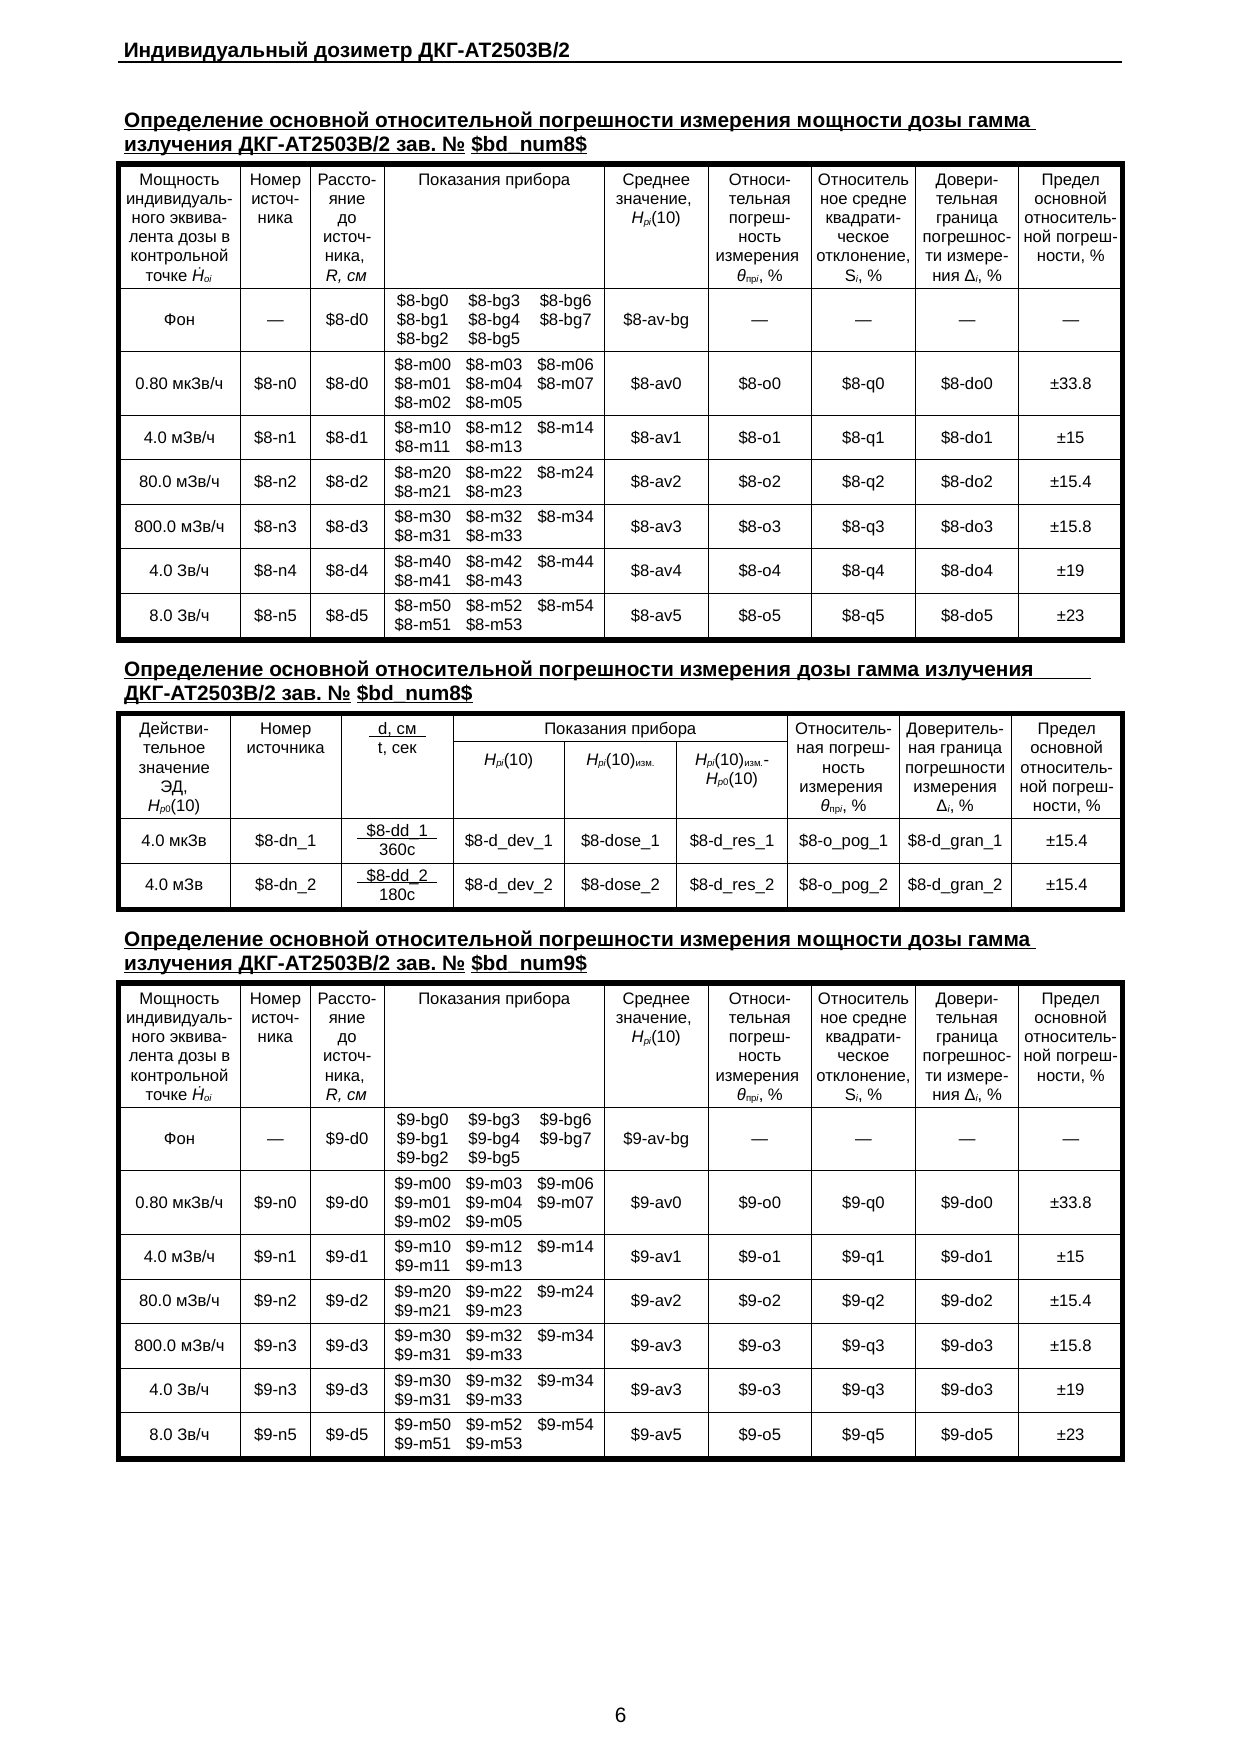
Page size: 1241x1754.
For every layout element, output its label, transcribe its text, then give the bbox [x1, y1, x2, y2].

table_cell $8-dd_2 180c [342, 864, 453, 907]
table_cell $8-q5 [812, 594, 915, 637]
table_cell $8-m40 $8-m41 $8-m42 $8-m43 $8-m44 [385, 549, 604, 593]
table_cell $8-q0 [812, 352, 915, 415]
table_cell Мощность индивидуаль-ного эквива-лента дозы в контрольной точке Ḣoi [121, 986, 240, 1107]
table_cell $8-n3 [241, 505, 310, 548]
table_cell $8-o3 [709, 505, 811, 548]
table_cell ±19 [1019, 549, 1120, 593]
table_cell $8-dn_2 [231, 864, 341, 907]
table_cell $9-q5 [812, 1413, 915, 1456]
table_cell $9-n0 [241, 1171, 310, 1234]
table_cell $8-av1 [605, 416, 708, 459]
table_cell ±33.8 [1019, 1171, 1120, 1234]
table_cell 8.0 Зв/ч [121, 594, 240, 637]
table_cell Рассто-яние до источ-ника, R, см [311, 167, 384, 288]
table_cell $9-av3 [605, 1369, 708, 1412]
table_cell Доверитель-ная граница погрешности измерения Δi, % [900, 716, 1011, 818]
table_cell $9-q2 [812, 1280, 915, 1323]
table_cell $9-m30 $9-m31 $9-m32 $9-m33 $9-m34 [385, 1324, 604, 1367]
table_cell $9-d1 [311, 1235, 384, 1278]
table_cell $8-m50 $8-m51 $8-m52 $8-m53 $8-m54 [385, 594, 604, 637]
table_cell $8-do5 [916, 594, 1018, 637]
table_cell $9-n2 [241, 1280, 310, 1323]
table_cell 4.0 мкЗв [121, 819, 230, 862]
table_cell $8-d_gran_1 [900, 819, 1011, 862]
table_cell 4.0 мЗв [121, 864, 230, 907]
table_cell $8-d2 [311, 460, 384, 504]
table_cell — [916, 289, 1018, 351]
table_cell $8-do4 [916, 549, 1018, 593]
table_cell 0.80 мкЗв/ч [121, 352, 240, 415]
table_cell $9-o3 [709, 1324, 811, 1367]
table_cell $9-m10 $9-m11 $9-m12 $9-m13 $9-m14 [385, 1235, 604, 1278]
table_cell $8-q1 [812, 416, 915, 459]
table_cell 800.0 мЗв/ч [121, 505, 240, 548]
table_cell $8-n4 [241, 549, 310, 593]
table_cell $8-o_pog_2 [788, 864, 899, 907]
table_cell — [241, 289, 310, 351]
table_cell $8-o4 [709, 549, 811, 593]
table_cell $9-m20 $9-m21 $9-m22 $9-m23 $9-m24 [385, 1280, 604, 1323]
table_cell ±15.8 [1019, 505, 1120, 548]
table_cell $8-d_res_1 [677, 819, 787, 862]
table_cell ±15.4 [1012, 819, 1120, 862]
table_cell $8-av2 [605, 460, 708, 504]
table_cell $9-n3 [241, 1324, 310, 1367]
table_cell $9-av0 [605, 1171, 708, 1234]
table_cell $8-av4 [605, 549, 708, 593]
table_header Определение основной относительной погрешности измерения дозы гамма излучения ДКГ-АТ2503B/2 зав. № $bd_num8$ [118, 643, 1122, 711]
table_cell 80.0 мЗв/ч [121, 460, 240, 504]
table_cell Среднее значение, Hpi(10) [605, 986, 708, 1107]
table_cell Относительное средне квадрати-ческое отклонение, Si, % [812, 986, 915, 1107]
table_cell $8-d4 [311, 549, 384, 593]
table_cell $8-o_pog_1 [788, 819, 899, 862]
table_cell $8-do2 [916, 460, 1018, 504]
table_cell $9-do2 [916, 1280, 1018, 1323]
table_cell — [812, 289, 915, 351]
table_cell $9-o1 [709, 1235, 811, 1278]
table_cell $9-av5 [605, 1413, 708, 1456]
table_cell Довери-тельная граница погрешнос-ти измере-ния Δi, % [916, 986, 1018, 1107]
table_cell $8-n0 [241, 352, 310, 415]
table_cell $9-n5 [241, 1413, 310, 1456]
table_cell ±23 [1019, 1413, 1120, 1456]
table_cell $9-do5 [916, 1413, 1018, 1456]
table_cell Среднее значение, Hpi(10) [605, 167, 708, 288]
table_cell ±15.4 [1012, 864, 1120, 907]
table_cell $9-d3 [311, 1324, 384, 1367]
table_cell ±15.4 [1019, 460, 1120, 504]
table_cell 800.0 мЗв/ч [121, 1324, 240, 1367]
table_cell $8-bg0 $8-bg1 $8-bg2 $8-bg3 $8-bg4 $8-bg5 $8-bg6 $8-bg7 [385, 289, 604, 351]
table_cell $8-dose_2 [565, 864, 676, 907]
table_cell $9-m50 $9-m51 $9-m52 $9-m53 $9-m54 [385, 1413, 604, 1456]
table_cell Мощность индивидуаль-ного эквива-лента дозы в контрольной точке Ḣoi [121, 167, 240, 288]
table_cell — [241, 1108, 310, 1170]
table_cell $9-n1 [241, 1235, 310, 1278]
table_cell Hpi(10)изм. [565, 742, 676, 818]
table_cell Номер источ-ника [241, 986, 310, 1107]
table_cell $9-d2 [311, 1280, 384, 1323]
table_cell Относительное средне квадрати-ческое отклонение, Si, % [812, 167, 915, 288]
table_cell — [709, 1108, 811, 1170]
table_cell $8-o1 [709, 416, 811, 459]
table_cell ±33.8 [1019, 352, 1120, 415]
table_cell $8-o0 [709, 352, 811, 415]
table_cell $9-do3 [916, 1324, 1018, 1367]
table_cell $9-m00 $9-m01 $9-m02 $9-m03 $9-m04 $9-m05 $9-m06 $9-m07 [385, 1171, 604, 1234]
table_cell $9-o2 [709, 1280, 811, 1323]
table_cell Относи-тельная погреш-ность измерения θпрi, % [709, 167, 811, 288]
table_cell Действи-тельное значение ЭД, Hp0(10) [121, 716, 230, 818]
table_cell Hpi(10) [454, 742, 564, 818]
table_cell Показания прибора [385, 986, 604, 1107]
table_cell — [812, 1108, 915, 1170]
table_cell $8-do0 [916, 352, 1018, 415]
table_cell ±19 [1019, 1369, 1120, 1412]
table_cell $8-m20 $8-m21 $8-m22 $8-m23 $8-m24 [385, 460, 604, 504]
table_cell $8-d3 [311, 505, 384, 548]
table_cell ±15.4 [1019, 1280, 1120, 1323]
table_cell Номер источ-ника [241, 167, 310, 288]
table_cell 4.0 Зв/ч [121, 1369, 240, 1412]
table_cell 0.80 мкЗв/ч [121, 1171, 240, 1234]
table_cell — [1019, 1108, 1120, 1170]
table_cell Предел основной относитель-ной погреш-ности, % [1019, 167, 1120, 288]
table_cell Показания прибора [454, 716, 787, 741]
table_cell ±15 [1019, 416, 1120, 459]
table_cell $8-d_dev_1 [454, 819, 564, 862]
table_cell $8-av-bg [605, 289, 708, 351]
table_cell d, см t, сек [342, 716, 453, 818]
table_cell $8-dose_1 [565, 819, 676, 862]
table_cell — [916, 1108, 1018, 1170]
table_cell Рассто-яние до источ-ника, R, см [311, 986, 384, 1107]
table_header Определение основной относительной погрешности измерения мощности дозы гамма излучения ДКГ-АТ2503B/2 зав. № $bd_num9$ [118, 912, 1122, 980]
table_cell ±15 [1019, 1235, 1120, 1278]
table_cell $8-d1 [311, 416, 384, 459]
table_cell 4.0 Зв/ч [121, 549, 240, 593]
table_cell Фон [121, 289, 240, 351]
table_cell $9-o3 [709, 1369, 811, 1412]
table_cell $9-do1 [916, 1235, 1018, 1278]
table_cell ±23 [1019, 594, 1120, 637]
table_cell Hpi(10)изм.-Hp0(10) [677, 742, 787, 818]
table_cell $9-d0 [311, 1108, 384, 1170]
table_cell $8-o2 [709, 460, 811, 504]
table_cell $8-n2 [241, 460, 310, 504]
table_cell Показания прибора [385, 167, 604, 288]
table_header Определение основной относительной погрешности измерения мощности дозы гамма излучения ДКГ-АТ2503B/2 зав. № $bd_num8$ [118, 93, 1122, 161]
table_cell $8-do3 [916, 505, 1018, 548]
table_cell $9-n3 [241, 1369, 310, 1412]
table_cell $8-m10 $8-m11 $8-m12 $8-m13 $8-m14 [385, 416, 604, 459]
table_cell $8-d_dev_2 [454, 864, 564, 907]
table_cell $8-av0 [605, 352, 708, 415]
table_cell $8-o5 [709, 594, 811, 637]
table_cell $9-o5 [709, 1413, 811, 1456]
table_cell $8-d_res_2 [677, 864, 787, 907]
table_cell — [709, 289, 811, 351]
table_cell 4.0 мЗв/ч [121, 416, 240, 459]
table_cell Предел основной относитель-ной погреш-ности, % [1019, 986, 1120, 1107]
table_cell $9-bg0 $9-bg1 $9-bg2 $9-bg3 $9-bg4 $9-bg5 $9-bg6 $9-bg7 [385, 1108, 604, 1170]
table_cell 80.0 мЗв/ч [121, 1280, 240, 1323]
table_cell $9-do3 [916, 1369, 1018, 1412]
table_cell $8-m00 $8-m01 $8-m02 $8-m03 $8-m04 $8-m05 $8-m06 $8-m07 [385, 352, 604, 415]
table_cell $9-q0 [812, 1171, 915, 1234]
table_cell $8-n5 [241, 594, 310, 637]
table_cell Довери-тельная граница погрешнос-ти измере-ния Δi, % [916, 167, 1018, 288]
table_cell $8-q3 [812, 505, 915, 548]
table_cell $8-q4 [812, 549, 915, 593]
table_cell 4.0 мЗв/ч [121, 1235, 240, 1278]
table_cell $9-av2 [605, 1280, 708, 1323]
table_cell $8-m30 $8-m31 $8-m32 $8-m33 $8-m34 [385, 505, 604, 548]
table_cell $8-q2 [812, 460, 915, 504]
table_cell $9-av1 [605, 1235, 708, 1278]
table_cell Относитель-ная погреш-ность измерения θпрi, % [788, 716, 899, 818]
table_cell $8-dd_1 360c [342, 819, 453, 862]
table_cell 8.0 Зв/ч [121, 1413, 240, 1456]
table_cell Номер источника [231, 716, 341, 818]
table_cell $9-q1 [812, 1235, 915, 1278]
table_cell $8-av3 [605, 505, 708, 548]
table_cell $8-d5 [311, 594, 384, 637]
table_cell $9-d0 [311, 1171, 384, 1234]
table_cell $8-do1 [916, 416, 1018, 459]
table_cell $9-do0 [916, 1171, 1018, 1234]
table_cell $8-n1 [241, 416, 310, 459]
table_cell $8-dn_1 [231, 819, 341, 862]
table_cell $9-d3 [311, 1369, 384, 1412]
table_cell $8-d0 [311, 289, 384, 351]
table_cell $9-av-bg [605, 1108, 708, 1170]
table_cell $8-av5 [605, 594, 708, 637]
table_cell $8-d0 [311, 352, 384, 415]
table_cell Предел основной относитель-ной погреш-ности, % [1012, 716, 1120, 818]
table_cell — [1019, 289, 1120, 351]
table_cell $9-q3 [812, 1324, 915, 1367]
table_cell $9-d5 [311, 1413, 384, 1456]
table_cell $9-o0 [709, 1171, 811, 1234]
table_cell Относи-тельная погреш-ность измерения θпрi, % [709, 986, 811, 1107]
table_cell $9-q3 [812, 1369, 915, 1412]
table_cell Фон [121, 1108, 240, 1170]
table_cell $8-d_gran_2 [900, 864, 1011, 907]
table_cell $9-av3 [605, 1324, 708, 1367]
table_cell ±15.8 [1019, 1324, 1120, 1367]
table_cell $9-m30 $9-m31 $9-m32 $9-m33 $9-m34 [385, 1369, 604, 1412]
